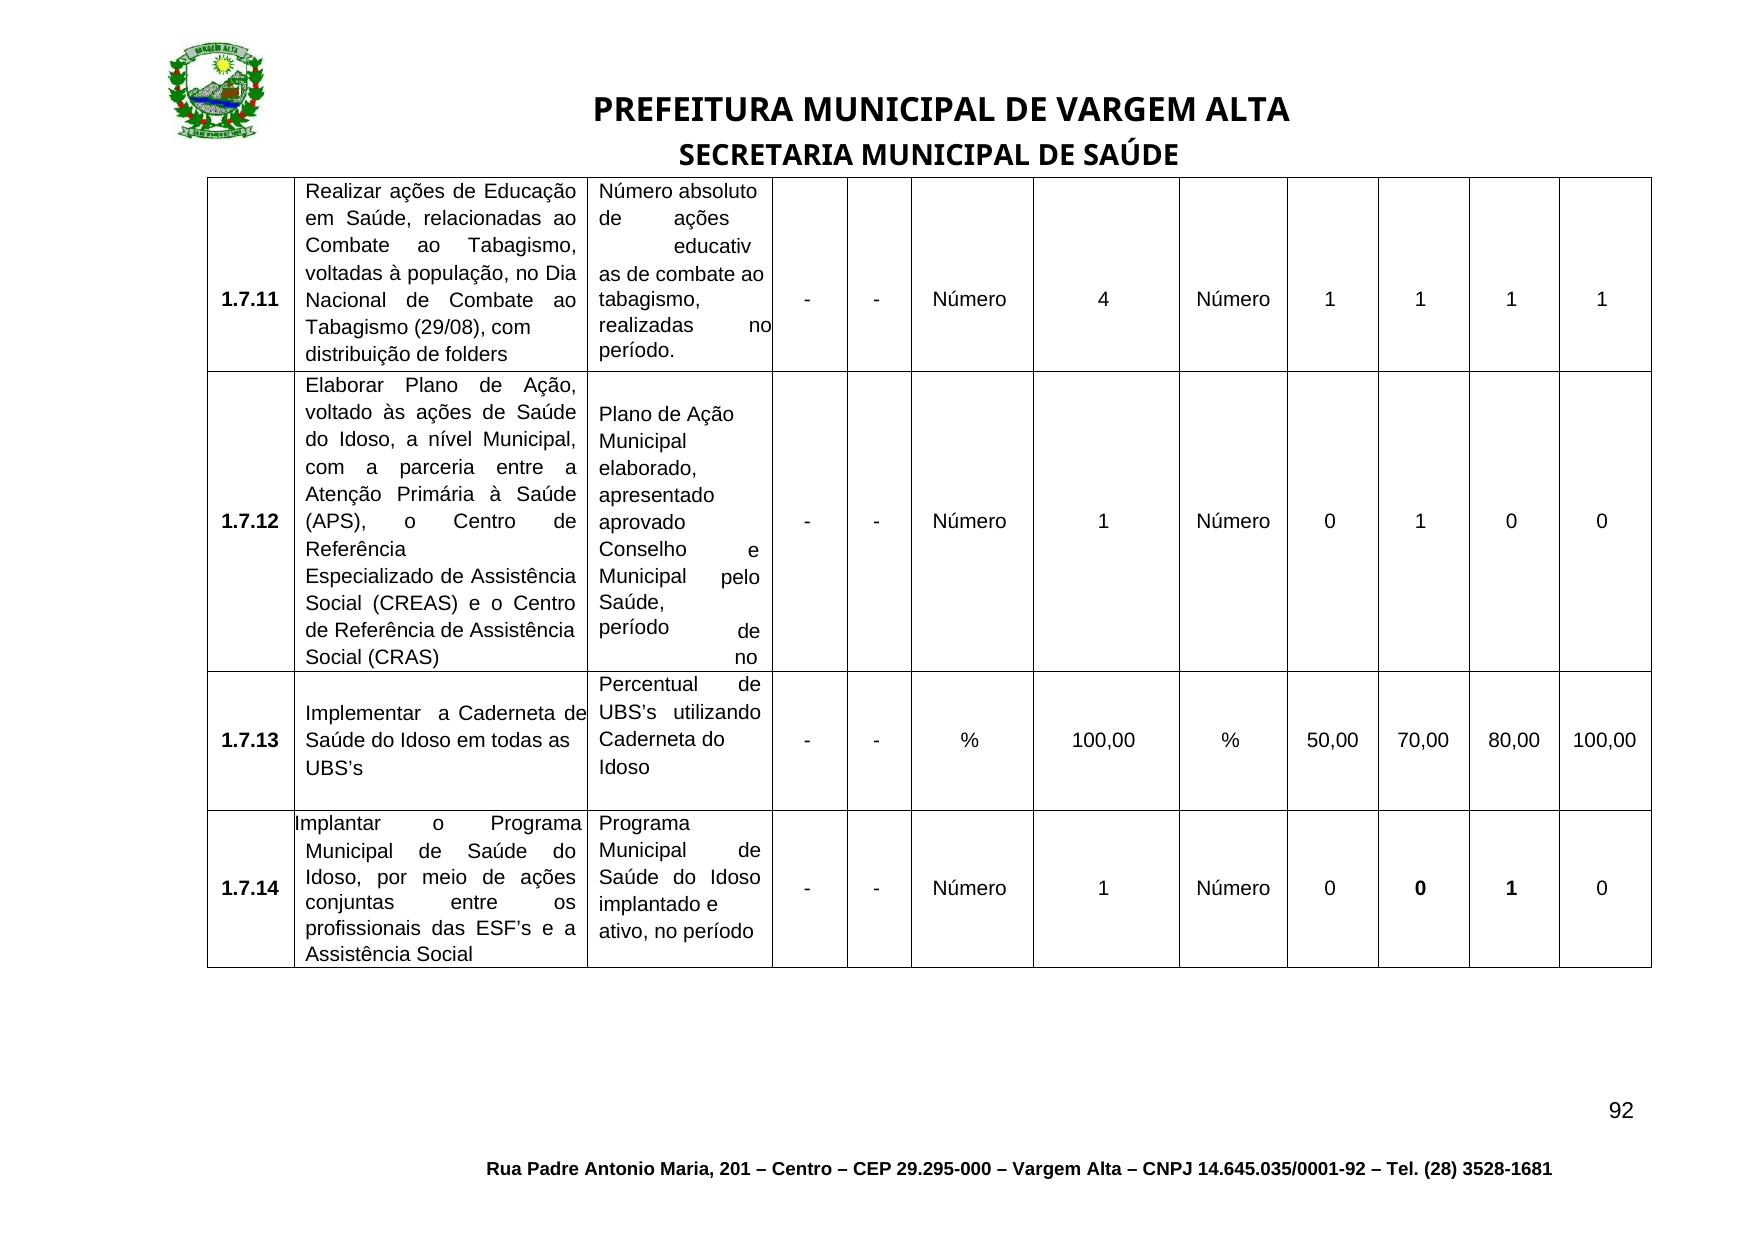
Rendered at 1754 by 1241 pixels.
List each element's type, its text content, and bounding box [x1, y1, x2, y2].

table_cell 1 [1560, 178, 1651, 371]
table_cell - [773, 672, 847, 809]
table_cell 0 [1470, 372, 1559, 671]
table_cell Número [1180, 372, 1287, 671]
table_cell 1.7.13 [208, 672, 294, 809]
table_cell 0 [1379, 811, 1469, 967]
table_cell 100,00 [1560, 672, 1651, 809]
table_cell Programa Municipal de Saúde do Idoso implantado e ativo, no período [588, 811, 772, 967]
table_cell 0 [1560, 811, 1651, 967]
table_cell 1 [1034, 372, 1179, 671]
table_cell 1 [1288, 178, 1378, 371]
table_cell 1.7.11 [208, 178, 294, 371]
table_cell 1 [1470, 811, 1559, 967]
table_cell - [773, 372, 847, 671]
table_cell Número absoluto de ações educativ as de combate ao tabagismo, realizadas no período. [588, 178, 772, 371]
table_cell Implementar a Caderneta de Saúde do Idoso em todas as UBS’s [295, 672, 587, 809]
table_cell Número [1180, 811, 1287, 967]
table_cell 50,00 [1288, 672, 1378, 809]
table_cell Número [1180, 178, 1287, 371]
table_cell - [848, 178, 911, 371]
table_cell 0 [1288, 372, 1378, 671]
table_cell Plano de Ação Municipal elaborado, apresentado aprovado Conselho Municipal Saúde, período [588, 372, 721, 671]
table_cell Número [912, 178, 1033, 371]
table_cell Elaborar Plano de Ação, voltado às ações de Saúde do Idoso, a nível Municipal, com a parceria entre a Atenção Primária à Saúde (APS), o Centro de Referência Especializado de Assistência Social (CREAS) e o Centro de Referência de Assistência Social (CRAS) [295, 372, 587, 671]
table_cell % [1180, 672, 1287, 809]
table_cell 1.7.12 [208, 372, 294, 671]
table_cell 1 [1379, 372, 1469, 671]
table_cell 4 [1034, 178, 1179, 371]
table_cell Número [912, 372, 1033, 671]
table_cell Número [912, 811, 1033, 967]
table_cell 0 [1560, 372, 1651, 671]
table_cell 80,00 [1470, 672, 1559, 809]
table_cell 1 [1034, 811, 1179, 967]
table_cell Implantar o Programa Municipal de Saúde do Idoso, por meio de ações conjuntas entre os profissionais das ESF’s e a Assistência Social [295, 811, 587, 967]
table_cell Realizar ações de Educação em Saúde, relacionadas ao Combate ao Tabagismo, voltadas à população, no Dia Nacional de Combate ao Tabagismo (29/08), com distribuição de folders [295, 178, 587, 371]
table_cell - [773, 811, 847, 967]
table_cell 0 [1288, 811, 1378, 967]
table_cell 1 [1470, 178, 1559, 371]
table_cell e pelo de no [721, 372, 772, 671]
table_cell - [848, 372, 911, 671]
table_cell 1 [1379, 178, 1469, 371]
table_cell 1.7.14 [208, 811, 294, 967]
table_cell % [912, 672, 1033, 809]
table_cell 70,00 [1379, 672, 1469, 809]
table_cell Percentual de UBS’s utilizando Caderneta do Idoso [588, 672, 772, 809]
table_cell - [773, 178, 847, 371]
table_cell - [848, 672, 911, 809]
table_cell 100,00 [1034, 672, 1179, 809]
table_cell - [848, 811, 911, 967]
